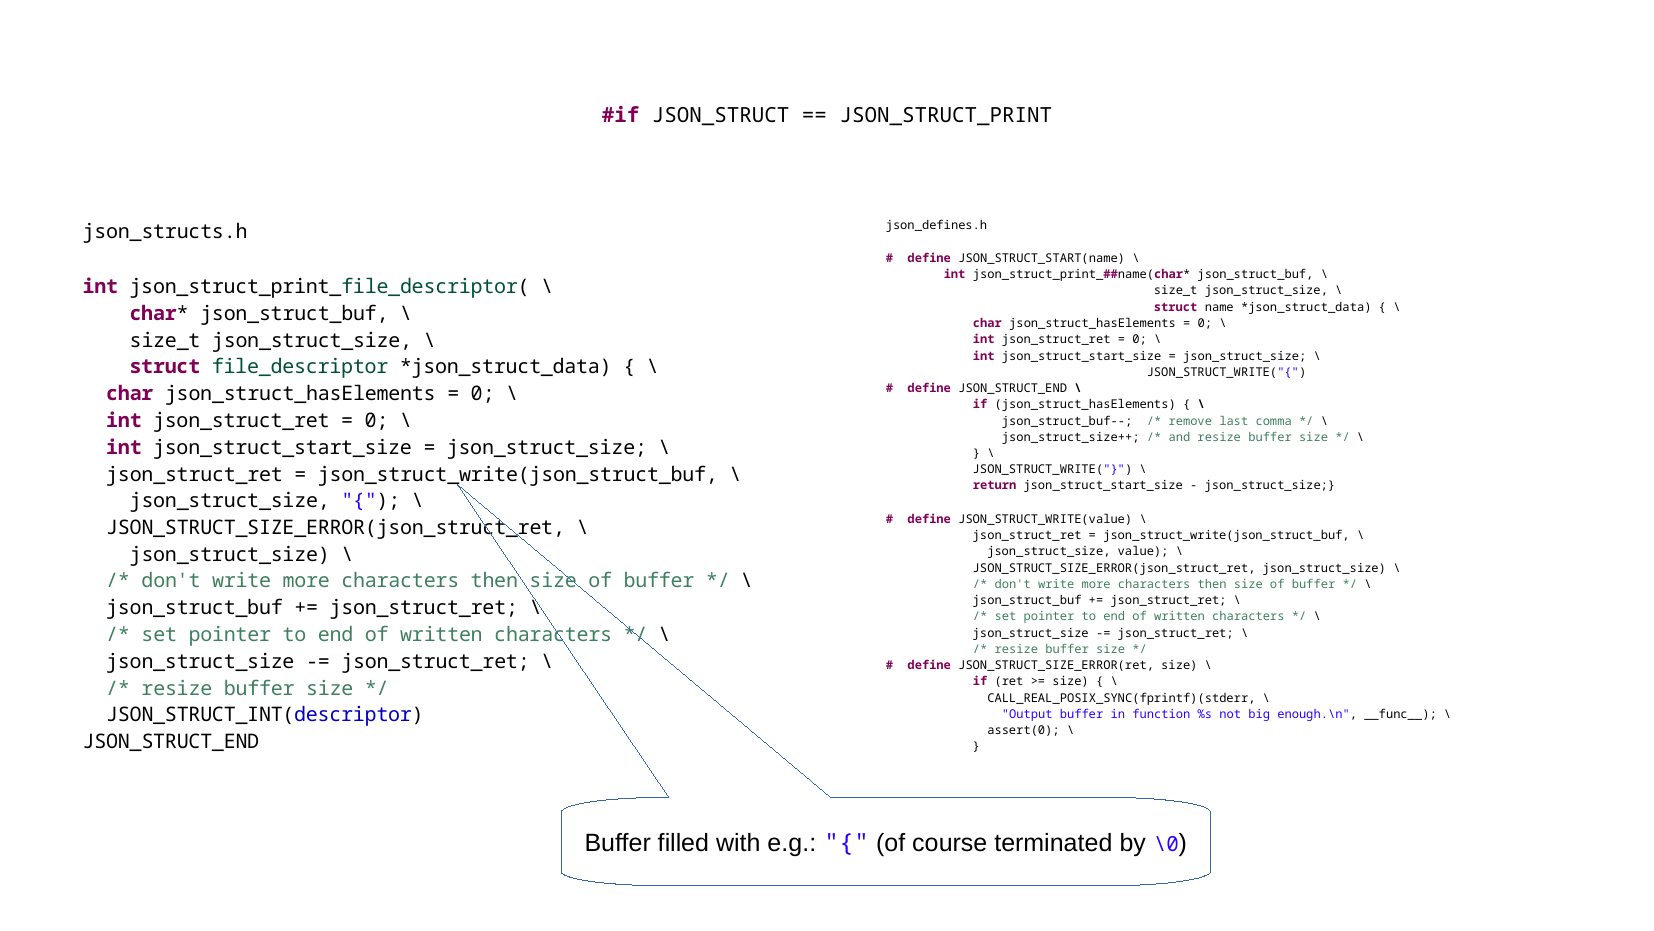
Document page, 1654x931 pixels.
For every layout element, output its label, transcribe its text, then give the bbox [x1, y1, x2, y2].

text_box Buffer filled with e.g.: "{" (of course terminated by \0) [457, 484, 1211, 886]
list json_defines.h # define JSON_STRUCT_START(name) \ int json_struct_print_##name(char* json_struct_buf, \ size_t json_struct_size, \ struct name *json_struct_data) { \ char json_struct_hasElements = 0; \ int json_struct_ret = 0; \ int json_struct_start_size = json_struct_size; \ JSON_STRUCT_WRITE("{") # define JSON_STRUCT_END \ if (json_struct_hasElements) { \ json_struct_buf--; /* remove last comma */ \ json_struct_size++; /* and resize buffer size */ \ } \ JSON_STRUCT_WRITE("}") \ return json_struct_start_size - json_struct_size;} # define JSON_STRUCT_WRITE(value) \ json_struct_ret = json_struct_write(json_struct_buf, \ json_struct_size, value); \ JSON_STRUCT_SIZE_ERROR(json_struct_ret, json_struct_size) \ /* don't write more characters then size of buffer */ \ json_struct_buf += json_struct_ret; \ /* set pointer to end of written characters */ \ json_struct_size -= json_struct_ret; \ /* resize buffer size */ # define JSON_STRUCT_SIZE_ERROR(ret, size) \ if (ret >= size) { \ CALL_REAL_POSIX_SYNC(fprintf)(stderr, \ "Output buffer in function %s not big enough.\n", __func__); \ assert(0); \ } [885, 216, 1571, 756]
title #if JSON_STRUCT == JSON_STRUCT_PRINT [82, 37, 1571, 193]
list json_structs.h int json_struct_print_file_descriptor( \ char* json_struct_buf, \ size_t json_struct_size, \ struct file_descriptor *json_struct_data) { \ char json_struct_hasElements = 0; \ int json_struct_ret = 0; \ int json_struct_start_size = json_struct_size; \ json_struct_ret = json_struct_write(json_struct_buf, \ json_struct_size, "{"); \ JSON_STRUCT_SIZE_ERROR(json_struct_ret, \ json_struct_size) \ /* don't write more characters then size of buffer */ \ json_struct_buf += json_struct_ret; \ /* set pointer to end of written characters */ \ json_struct_size -= json_struct_ret; \ /* resize buffer size */ JSON_STRUCT_INT(descriptor) JSON_STRUCT_END [82, 217, 827, 758]
